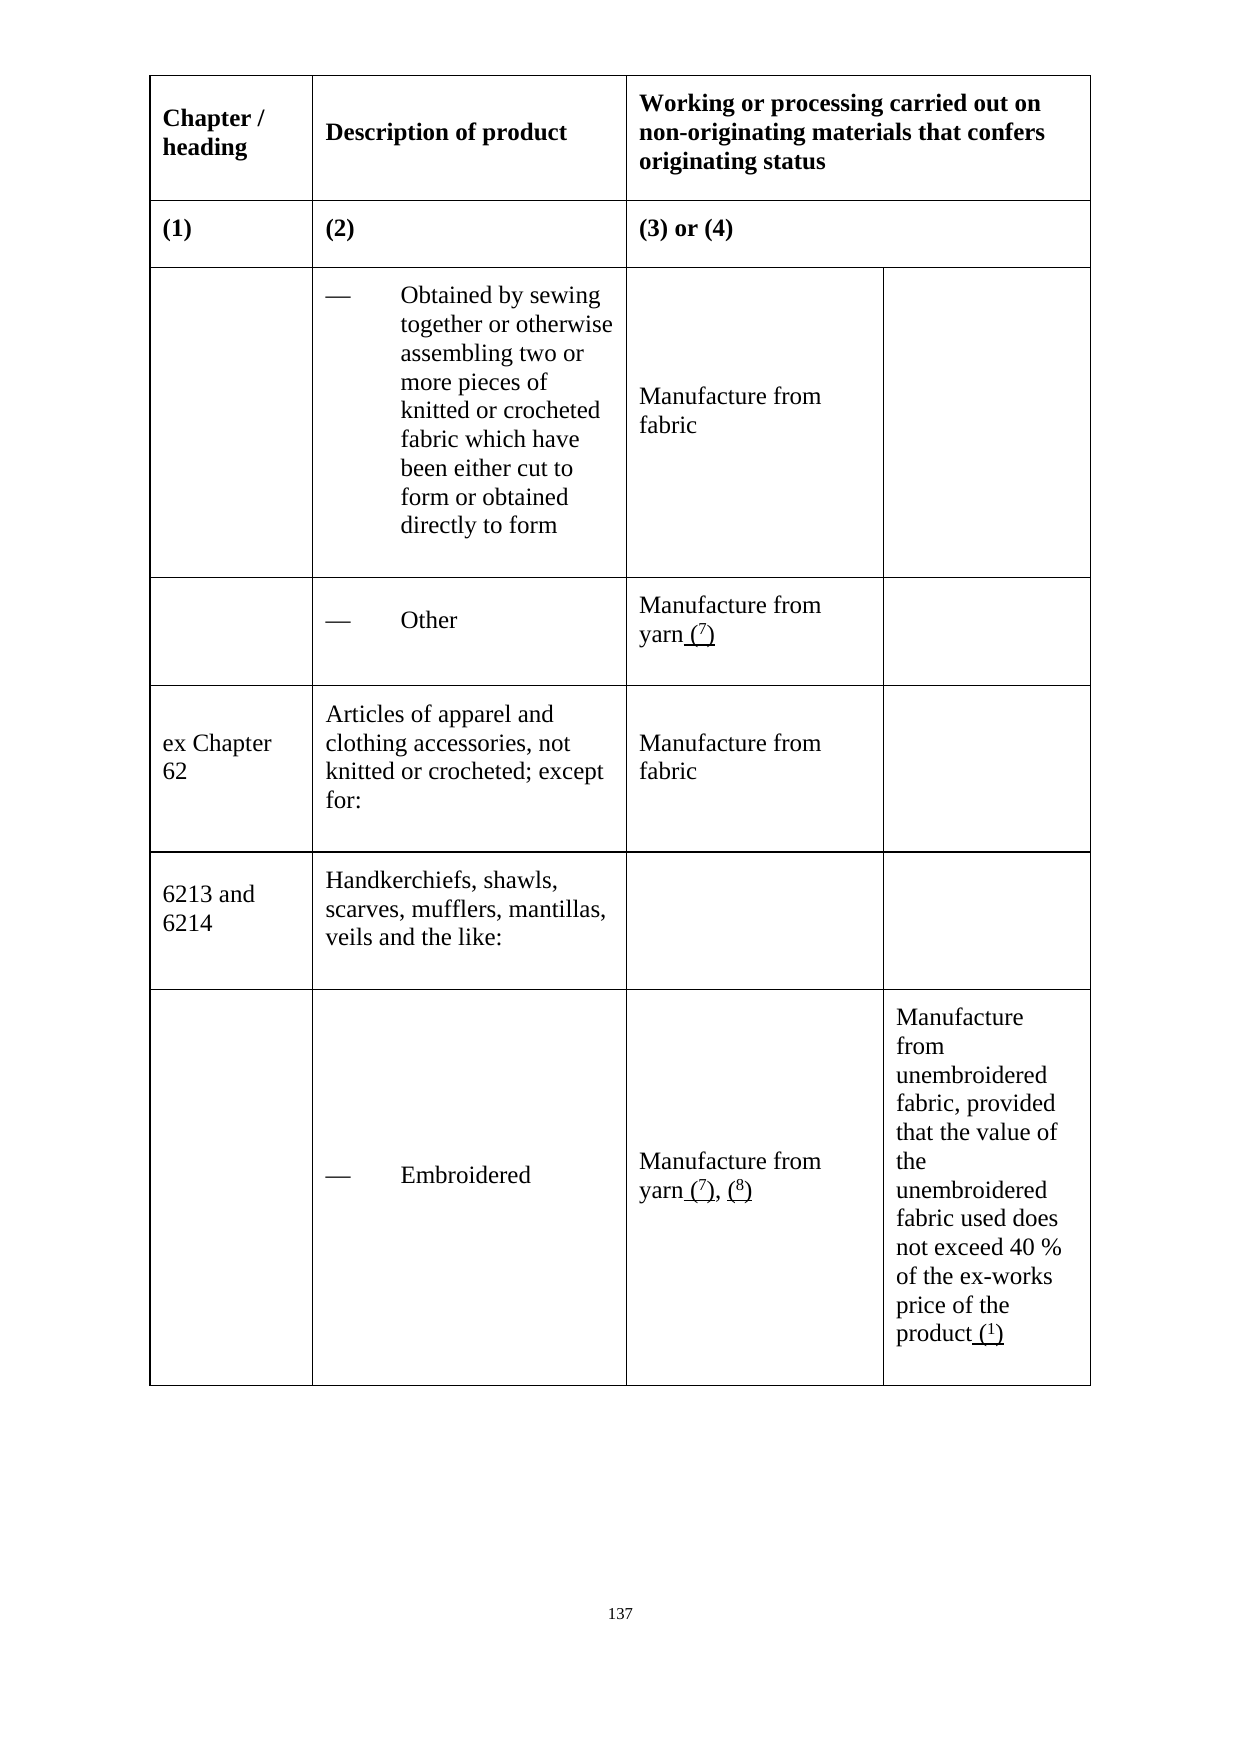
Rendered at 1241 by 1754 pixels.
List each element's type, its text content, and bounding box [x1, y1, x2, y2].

table_cell Manufacture from fabric [627, 268, 883, 577]
table_cell [884, 686, 1090, 851]
table_cell Manufacture from yarn (7) [627, 578, 883, 685]
table_cell [884, 578, 1090, 685]
table_cell [627, 853, 883, 989]
table_cell Manufacture from unembroidered fabric, provided that the value of the unembroidered fabric used does not exceed 40 % of the ex‐works price of the product (1) [884, 990, 1090, 1385]
table_cell ex Chapter 62 [151, 686, 312, 851]
table_cell — Embroidered [313, 990, 626, 1385]
table_header Chapter / heading [151, 76, 312, 200]
table_cell Articles of apparel and clothing accessories, not knitted or crocheted; except for: [313, 686, 626, 851]
table_cell [884, 853, 1090, 989]
table_header Working or processing carried out on non‐originating materials that confers originating status [627, 76, 1090, 200]
table_cell Handkerchiefs, shawls, scarves, mufflers, mantillas, veils and the like: [313, 853, 626, 989]
table_cell [884, 268, 1090, 577]
table_cell Manufacture from fabric [627, 686, 883, 851]
table_cell (3) or (4) [627, 201, 1090, 267]
table_cell [151, 990, 312, 1385]
table_cell [151, 578, 312, 685]
table_cell 6213 and 6214 [151, 853, 312, 989]
table_cell — Obtained by sewing together or otherwise assembling two or more pieces of knitted or crocheted fabric which have been either cut to form or obtained directly to form [313, 268, 626, 577]
table_cell Manufacture from yarn (7), (8) [627, 990, 883, 1385]
table_cell (1) [151, 201, 312, 267]
table_cell (2) [313, 201, 626, 267]
table_header Description of product [313, 76, 626, 200]
table_cell [151, 268, 312, 577]
table_cell — Other [313, 578, 626, 685]
